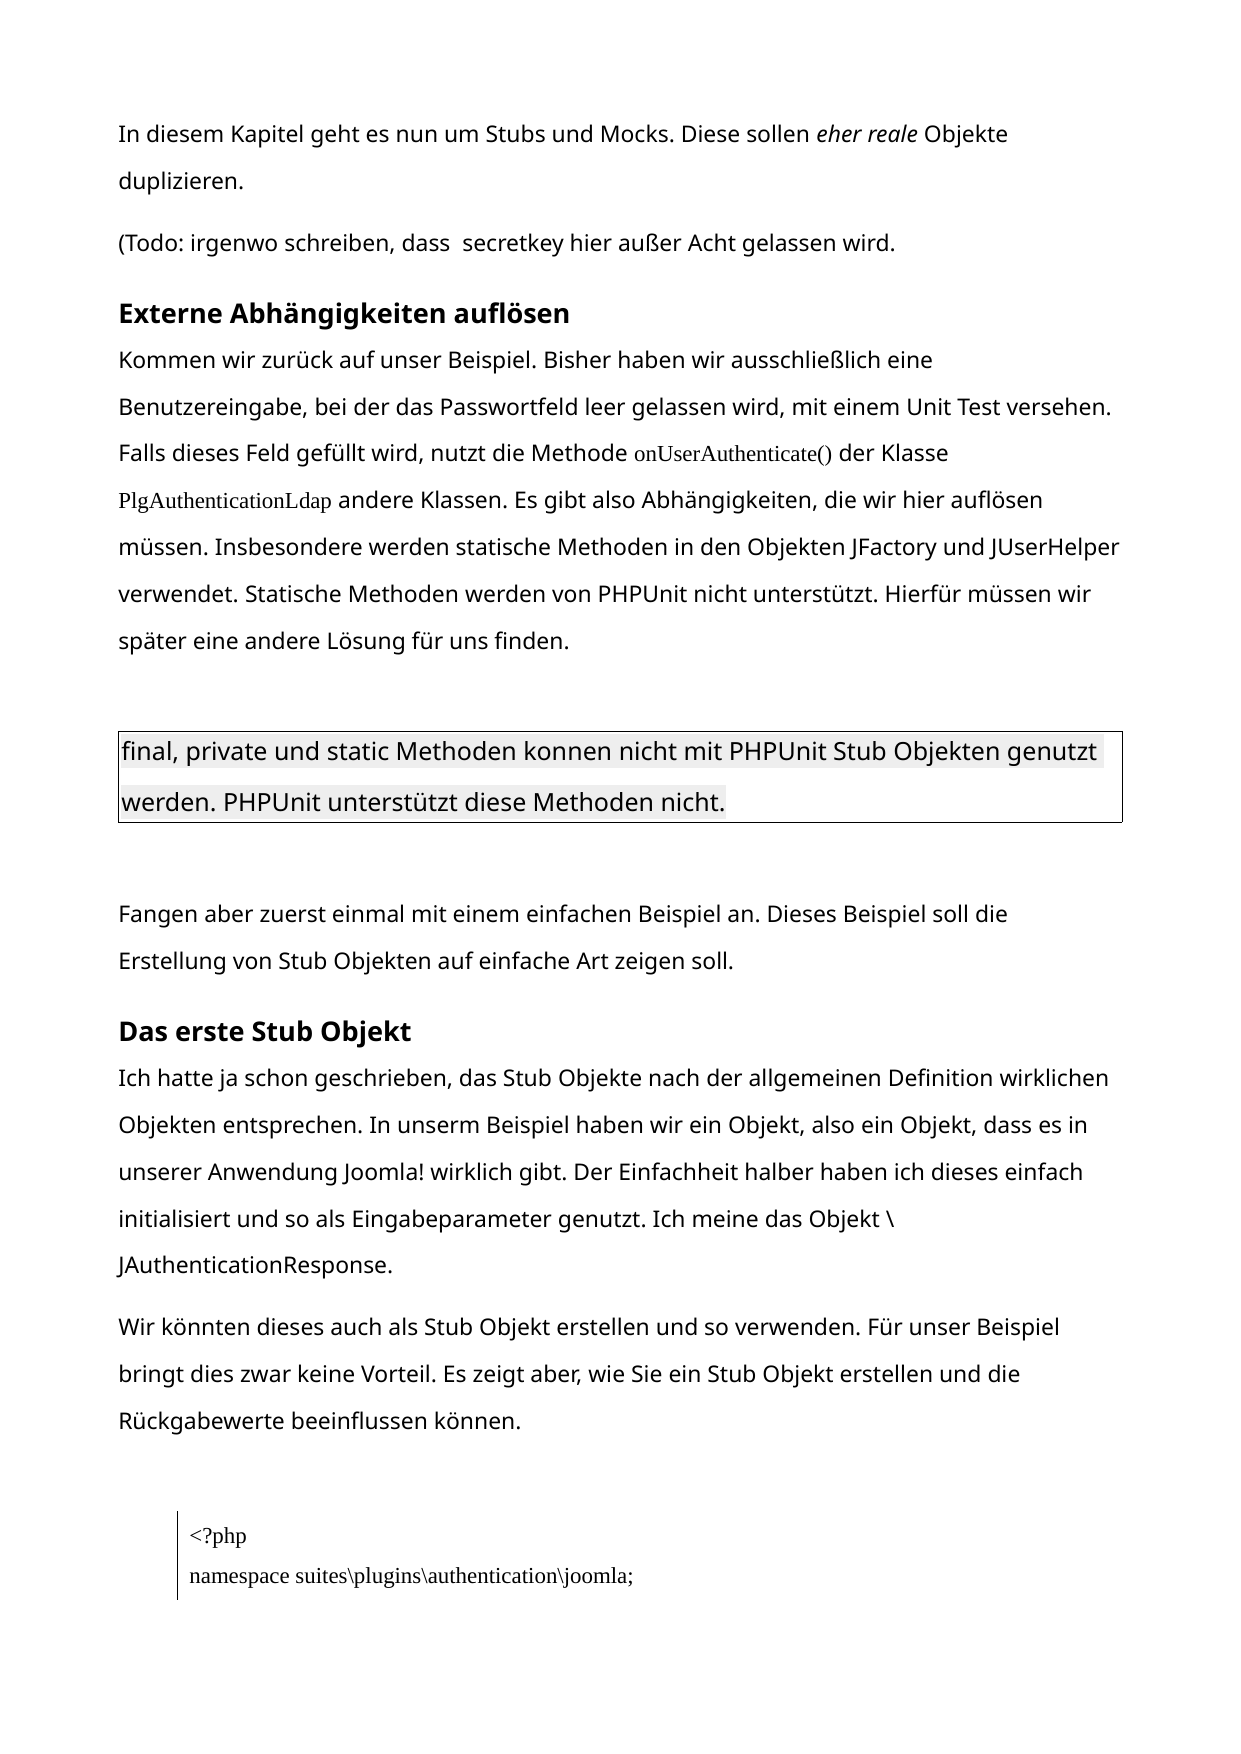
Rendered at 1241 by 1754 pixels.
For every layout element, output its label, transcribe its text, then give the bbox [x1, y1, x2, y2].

text final, private und static Methoden konnen nicht mit PHPUnit Stub Objekten genutzt werden. PHPUnit unterstützt diese Methoden nicht. [119, 732, 1122, 822]
text Wir könnten dieses auch als Stub Objekt erstellen und so verwenden. Für unser Beispiel bringt dies zwar keine Vorteil. Es zeigt aber, wie Sie ein Stub Objekt erstellen und die Rückgabewerte beeinflussen können. [118, 1311, 1122, 1436]
text Fangen aber zuerst einmal mit einem einfachen Beispiel an. Dieses Beispiel soll die Erstellung von Stub Objekten auf einfache Art zeigen soll. [118, 898, 1122, 976]
text (Todo: irgenwo schreiben, dass secretkey hier außer Acht gelassen wird. [118, 226, 1122, 258]
subtitle Das erste Stub Objekt [118, 1012, 1122, 1049]
text <?php namespace suites\plugins\authentication\joomla; [178, 1511, 1122, 1600]
text In diesem Kapitel geht es nun um Stubs und Mocks. Diese sollen eher reale Objekte duplizieren. [118, 118, 1122, 196]
subtitle Externe Abhängigkeiten auflösen [118, 294, 1122, 331]
text Kommen wir zurück auf unser Beispiel. Bisher haben wir ausschließlich eine Benutzereingabe, bei der das Passwortfeld leer gelassen wird, mit einem Unit Test versehen. Falls dieses Feld gefüllt wird, nutzt die Methode onUserAuthenticate() der Klasse PlgAuthenticationLdap andere Klassen. Es gibt also Abhängigkeiten, die wir hier auflösen müssen. Insbesondere werden statische Methoden in den Objekten JFactory und JUserHelper verwendet. Statische Methoden werden von PHPUnit nicht unterstützt. Hierfür müssen wir später eine andere Lösung für uns finden. [118, 343, 1122, 656]
text Ich hatte ja schon geschrieben, das Stub Objekte nach der allgemeinen Definition wirklichen Objekten entsprechen. In unserm Beispiel haben wir ein Objekt, also ein Objekt, dass es in unserer Anwendung Joomla! wirklich gibt. Der Einfachheit halber haben ich dieses einfach initialisiert und so als Eingabeparameter genutzt. Ich meine das Objekt \JAuthenticationResponse. [118, 1062, 1122, 1281]
